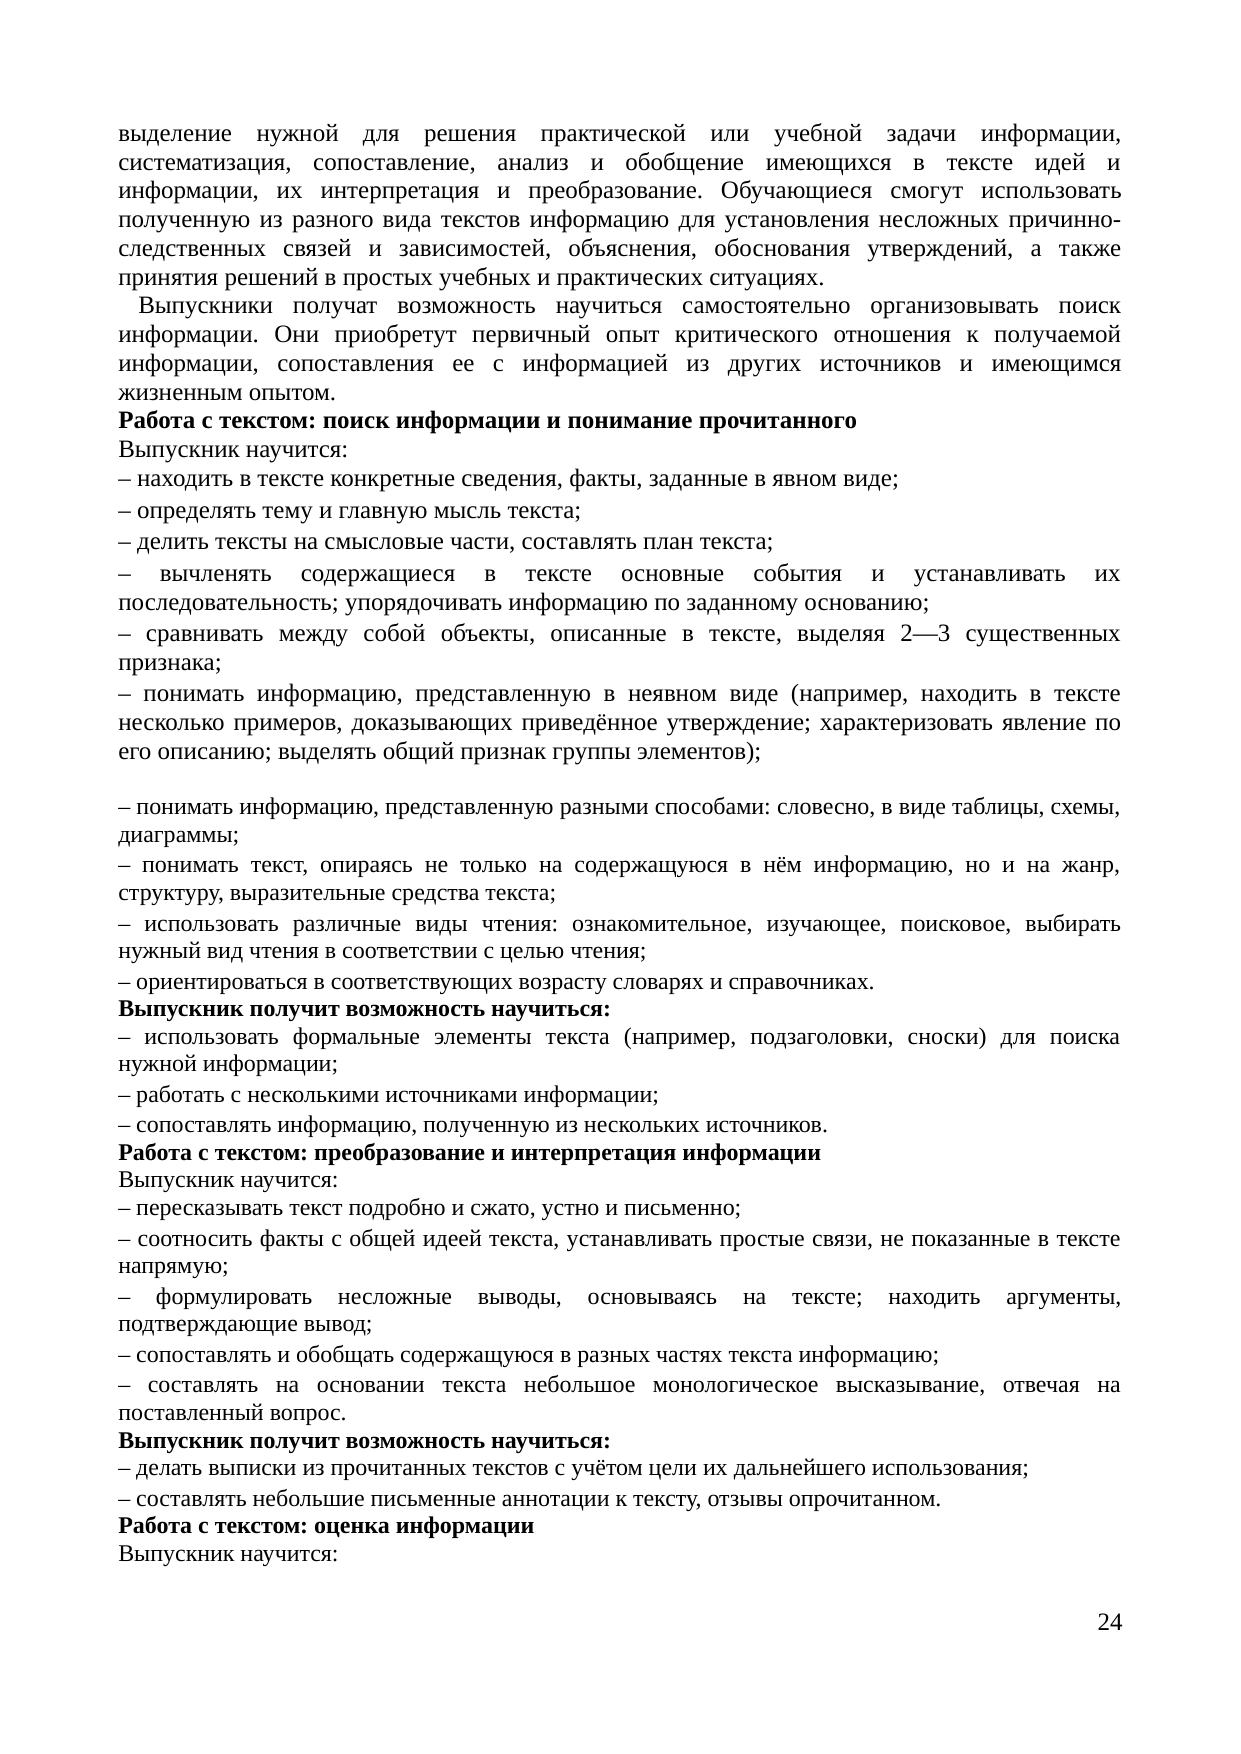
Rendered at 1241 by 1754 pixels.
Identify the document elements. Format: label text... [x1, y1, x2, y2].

text Работа с текстом: оценка информации [118, 1511, 1122, 1539]
text – формулировать несложные выводы, основываясь на тексте; находить аргументы, подтверждающие вывод; [118, 1282, 1122, 1337]
text – находить в тексте конкретные сведения, факты, заданные в явном виде; [118, 463, 1122, 492]
text – составлять на основании текста небольшое монологическое высказывание, отвечая на поставленный вопрос. [118, 1370, 1122, 1426]
text Выпускник научится: [118, 1166, 1122, 1193]
text – понимать информацию, представленную разными способами: словесно, в виде таблицы, схемы, диаграммы; [118, 792, 1122, 847]
text Выпускник научится: [118, 434, 1122, 463]
text – сопоставлять и обобщать содержащуюся в разных частях текста информацию; [118, 1340, 1122, 1367]
text Выпускники получат возможность научиться самостоятельно организовывать поиск информации. Они приобретут первичный опыт критического отношения к получаемой информации, сопоставления ее с информацией из других источников и имеющимся жизненным опытом. [118, 291, 1122, 406]
text – ориентироваться в соответствующих возрасту словарях и справочниках. [118, 967, 1122, 994]
text – работать с несколькими источниками информации; [118, 1080, 1122, 1107]
text – сравнивать между собой объекты, описанные в тексте, выделяя 2—3 существенных признака; [118, 618, 1122, 676]
text – сопоставлять информацию, полученную из нескольких источников. [118, 1110, 1122, 1138]
text – понимать информацию, представленную в неявном виде (например, находить в тексте несколько примеров, доказывающих приведённое утверждение; характеризовать явление по его описанию; выделять общий признак группы элементов); [118, 678, 1122, 765]
text выделение нужной для решения практической или учебной задачи информации, систематизация, сопоставление, анализ и обобщение имеющихся в тексте идей и информации, их интерпретация и преобразование. Обучающиеся смогут использовать полученную из разного вида текстов информацию для установления несложных причинно-следственных связей и зависимостей, объяснения, обоснования утверждений, а также принятия решений в простых учебных и практических ситуациях. [118, 118, 1122, 291]
text – пересказывать текст подробно и сжато, устно и письменно; [118, 1193, 1122, 1221]
text – понимать текст, опираясь не только на содержащуюся в нём информацию, но и на жанр, структуру, выразительные средства текста; [118, 850, 1122, 906]
text Работа с текстом: преобразование и интерпретация информации [118, 1138, 1122, 1166]
text Выпускник научится: [118, 1539, 1122, 1566]
text Выпускник получит возможность научиться: [118, 1426, 1122, 1453]
text – использовать различные виды чтения: ознакомительное, изучающее, поисковое, выбирать нужный вид чтения в соответствии с целью чтения; [118, 908, 1122, 964]
text – определять тему и главную мысль текста; [118, 495, 1122, 523]
text – использовать формальные элементы текста (например, подзаголовки, сноски) для поиска нужной информации; [118, 1022, 1122, 1077]
text – соотносить факты с общей идеей текста, устанавливать простые связи, не показанные в тексте напрямую; [118, 1224, 1122, 1279]
text – делить тексты на смысловые части, составлять план текста; [118, 526, 1122, 555]
text – вычленять содержащиеся в тексте основные события и устанавливать их последовательность; упорядочивать информацию по заданному основанию; [118, 558, 1122, 615]
text – составлять небольшие письменные аннотации к тексту, отзывы опрочитанном. [118, 1484, 1122, 1511]
text – делать выписки из прочитанных текстов с учётом цели их дальнейшего использования; [118, 1453, 1122, 1481]
text Работа с текстом: поиск информации и понимание прочитанного [118, 406, 1122, 434]
text Выпускник получит возможность научиться: [118, 994, 1122, 1022]
